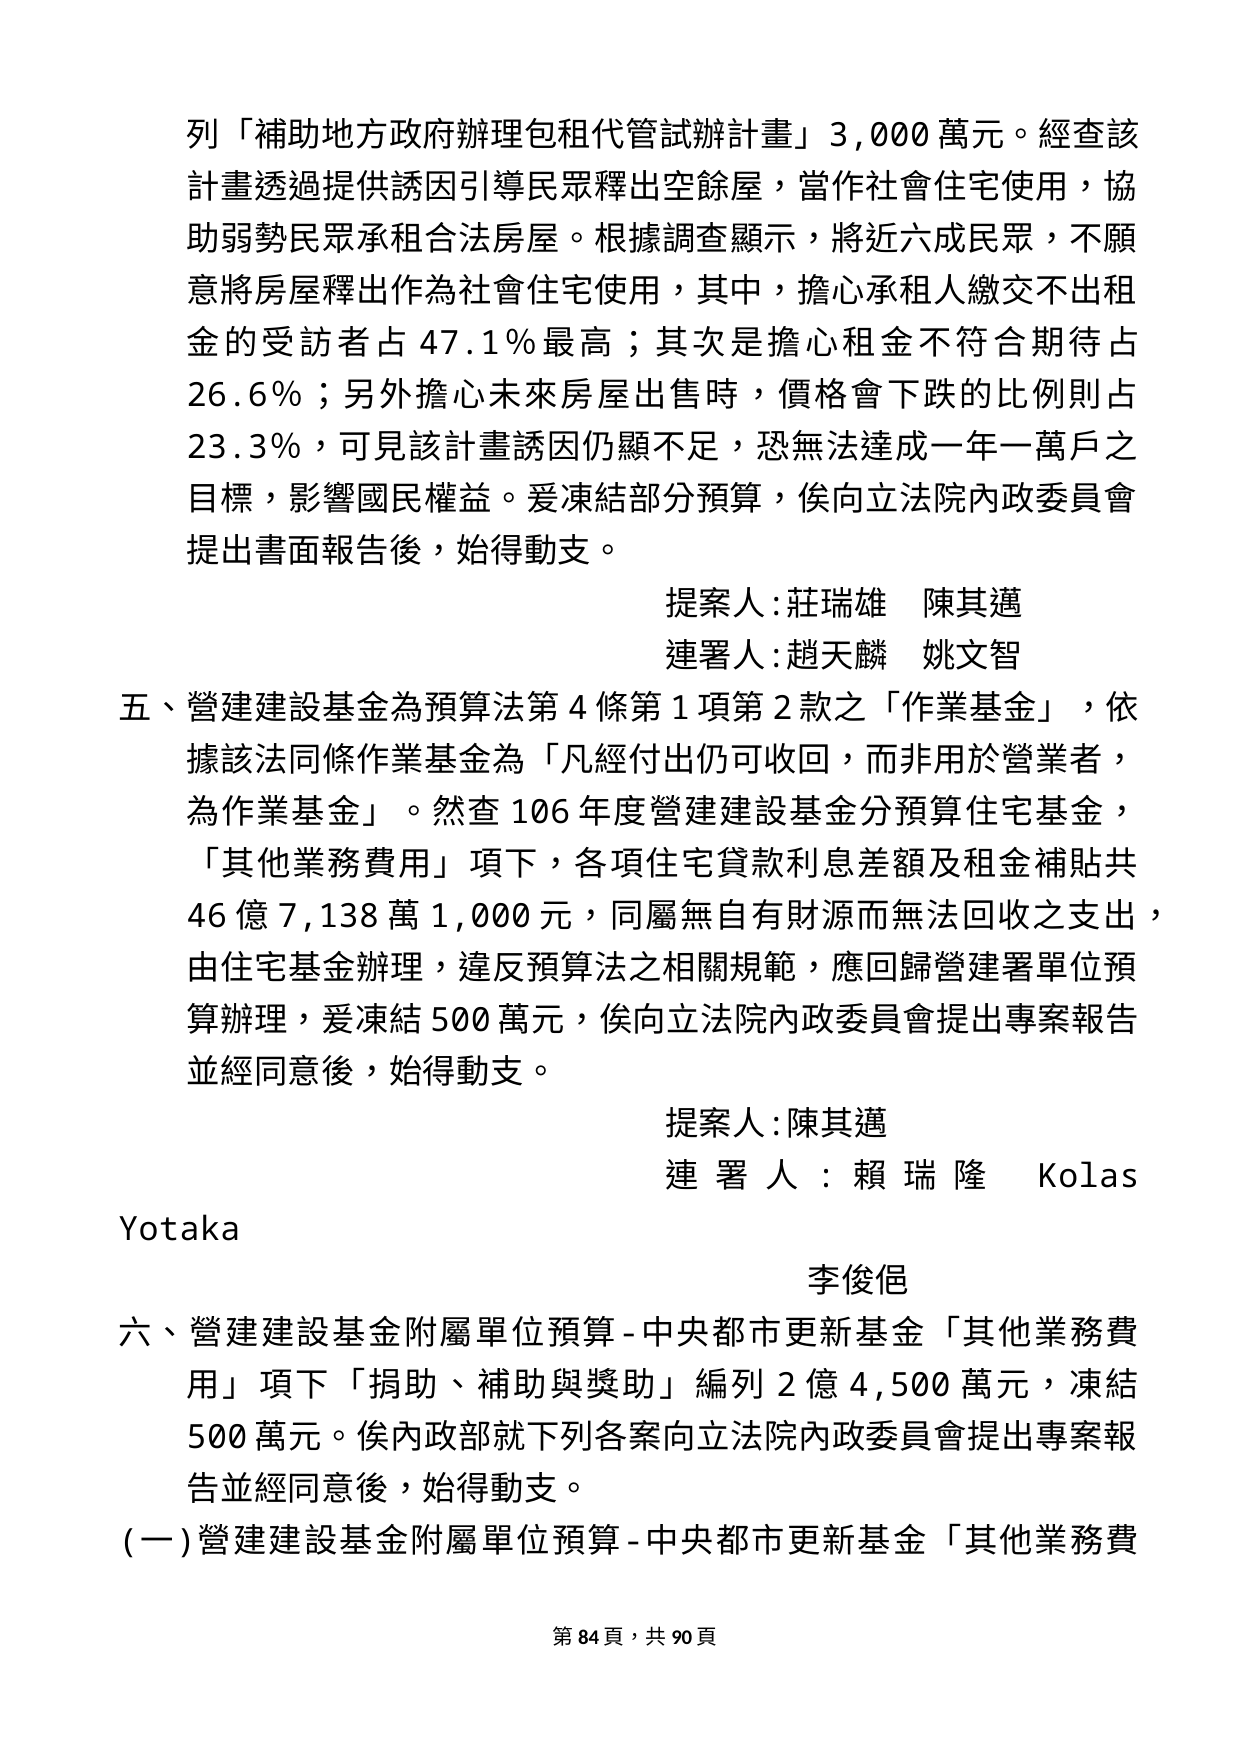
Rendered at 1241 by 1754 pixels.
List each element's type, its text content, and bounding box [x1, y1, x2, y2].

text 五、營建建設基金為預算法第4條第1項第2款之「作業基金」，依據該法同條作業基金為「凡經付出仍可收回，而非用於營業者，為作業基金」。然查106年度營建建設基金分預算住宅基金，「其他業務費用」項下，各項住宅貸款利息差額及租金補貼共46億7,138萬1,000元，同屬無自有財源而無法回收之支出，由住宅基金辦理，違反預算法之相關規範，應回歸營建署單位預算辦理，爰凍結500萬元，俟向立法院內政委員會提出專案報告並經同意後，始得動支。 [118, 677, 1139, 1094]
text 連署人:趙天麟 姚文智 [118, 625, 1139, 677]
text 提案人:陳其邁 [118, 1094, 1139, 1146]
text 提案人:莊瑞雄 陳其邁 [118, 573, 1139, 625]
text 六、營建建設基金附屬單位預算-中央都市更新基金「其他業務費用」項下「捐助、補助與獎助」編列2億4,500萬元，凍結500萬元。俟內政部就下列各案向立法院內政委員會提出專案報告並經同意後，始得動支。 [118, 1302, 1139, 1511]
text 列「補助地方政府辦理包租代管試辦計畫」3,000萬元。經查該計畫透過提供誘因引導民眾釋出空餘屋，當作社會住宅使用，協助弱勢民眾承租合法房屋。根據調查顯示，將近六成民眾，不願意將房屋釋出作為社會住宅使用，其中，擔心承租人繳交不出租金的受訪者占47.1％最高；其次是擔心租金不符合期待占26.6％；另外擔心未來房屋出售時，價格會下跌的比例則占23.3％，可見該計畫誘因仍顯不足，恐無法達成一年一萬戶之目標，影響國民權益。爰凍結部分預算，俟向立法院內政委員會提出書面報告後，始得動支。 [118, 104, 1139, 573]
text 李俊俋 [118, 1250, 1139, 1302]
text (一)營建建設基金附屬單位預算-中央都市更新基金「其他業務費 [118, 1511, 1139, 1563]
text 連署人:賴瑞隆 Kolas Yotaka [118, 1146, 1139, 1250]
